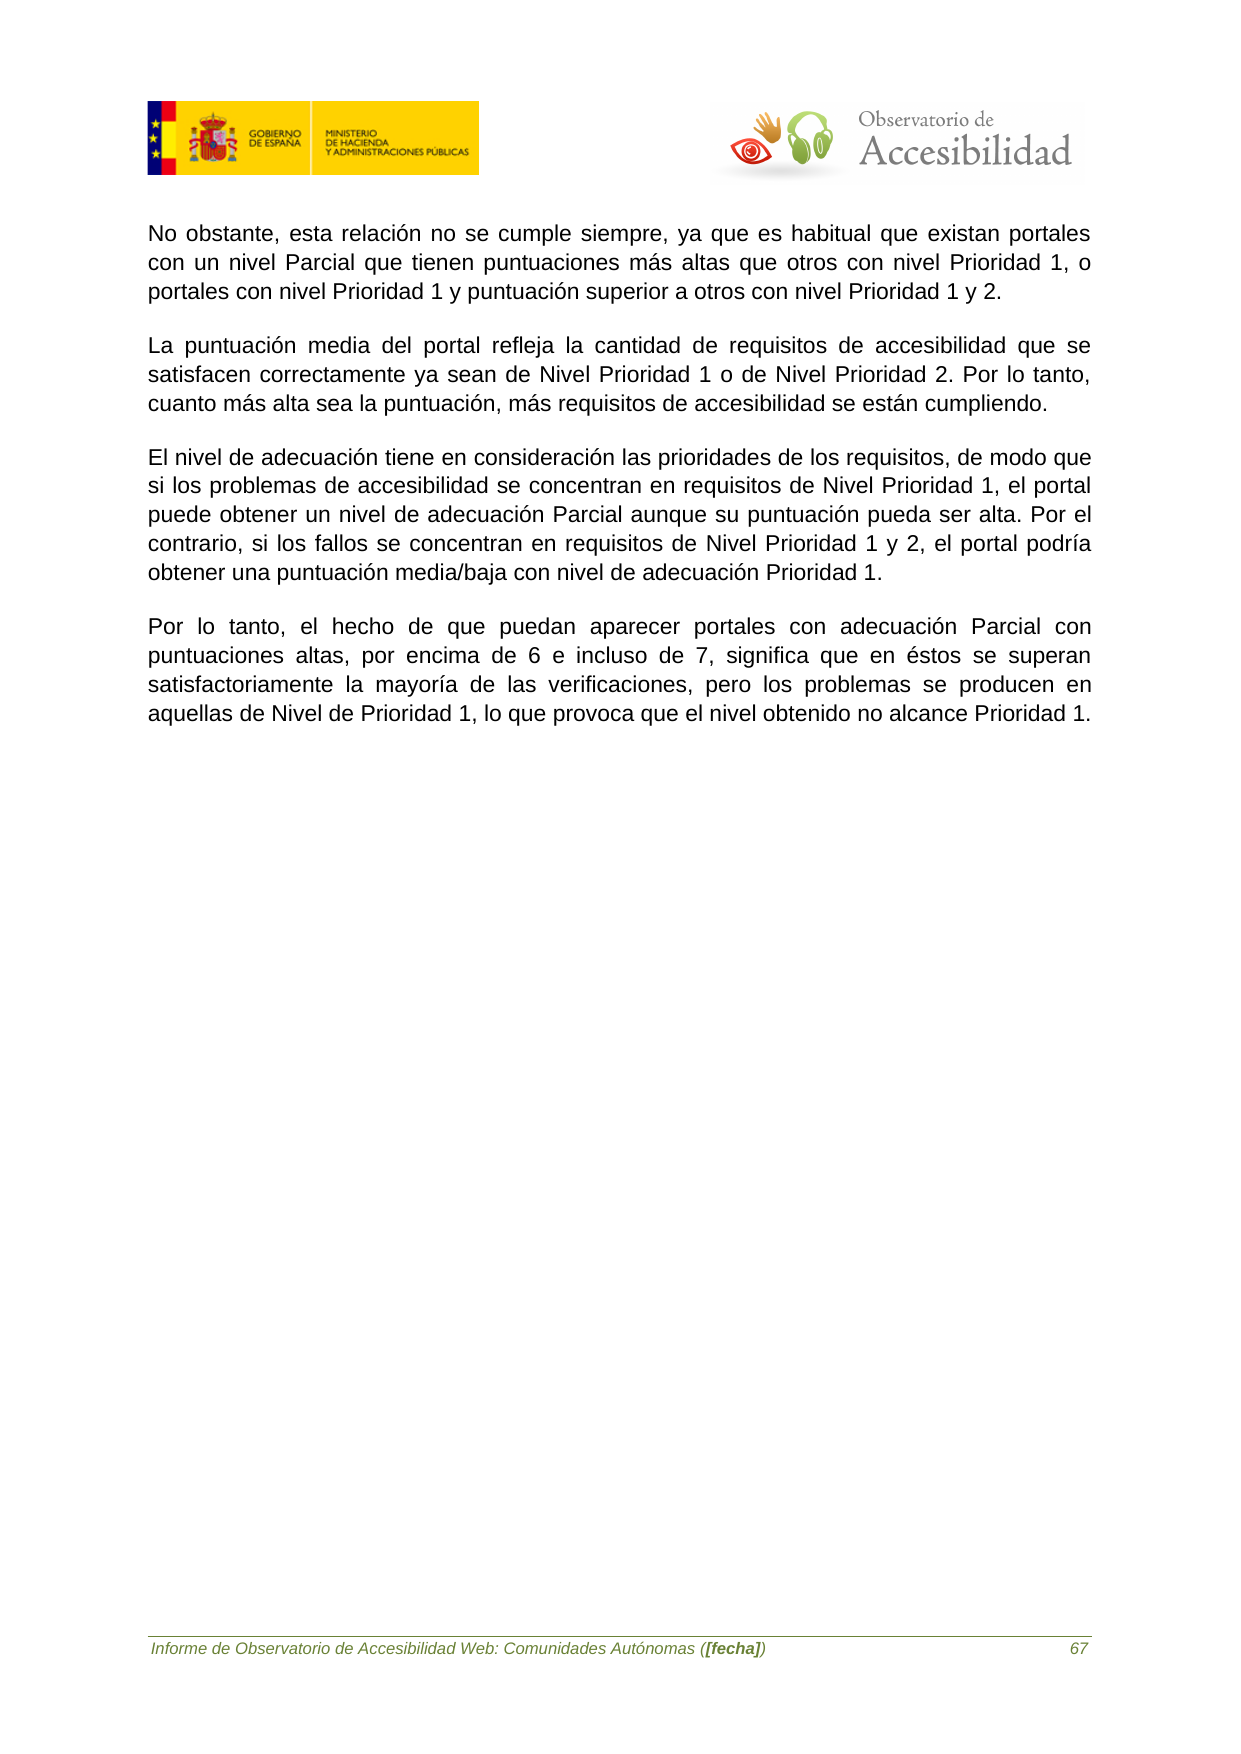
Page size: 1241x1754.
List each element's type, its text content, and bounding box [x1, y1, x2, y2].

picture [147, 101, 479, 175]
text Por lo tanto, el hecho de que puedan aparecer portales con adecuación Parcial con puntuaciones altas, por encima de 6 e incluso de 7, significa que en éstos se superan satisfactoriamente la mayoría de las verificaciones, pero los problemas se producen en aquellas de Nivel de Prioridad 1, lo que provoca que el nivel obtenido no alcance Prioridad 1. [148, 613, 1092, 726]
picture [710, 102, 1086, 185]
text La puntuación media del portal refleja la cantidad de requisitos de accesibilidad que se satisfacen correctamente ya sean de Nivel Prioridad 1 o de Nivel Prioridad 2. Por lo tanto, cuanto más alta sea la puntuación, más requisitos de accesibilidad se están cumpliendo. [148, 332, 1092, 416]
text El nivel de adecuación tiene en consideración las prioridades de los requisitos, de modo que si los problemas de accesibilidad se concentran en requisitos de Nivel Prioridad 1, el portal puede obtener un nivel de adecuación Parcial aunque su puntuación pueda ser alta. Por el contrario, si los fallos se concentran en requisitos de Nivel Prioridad 1 y 2, el portal podría obtener una puntuación media/baja con nivel de adecuación Prioridad 1. [148, 443, 1092, 586]
text No obstante, esta relación no se cumple siempre, ya que es habitual que existan portales con un nivel Parcial que tienen puntuaciones más altas que otros con nivel Prioridad 1, o portales con nivel Prioridad 1 y puntuación superior a otros con nivel Prioridad 1 y 2. [148, 220, 1092, 304]
